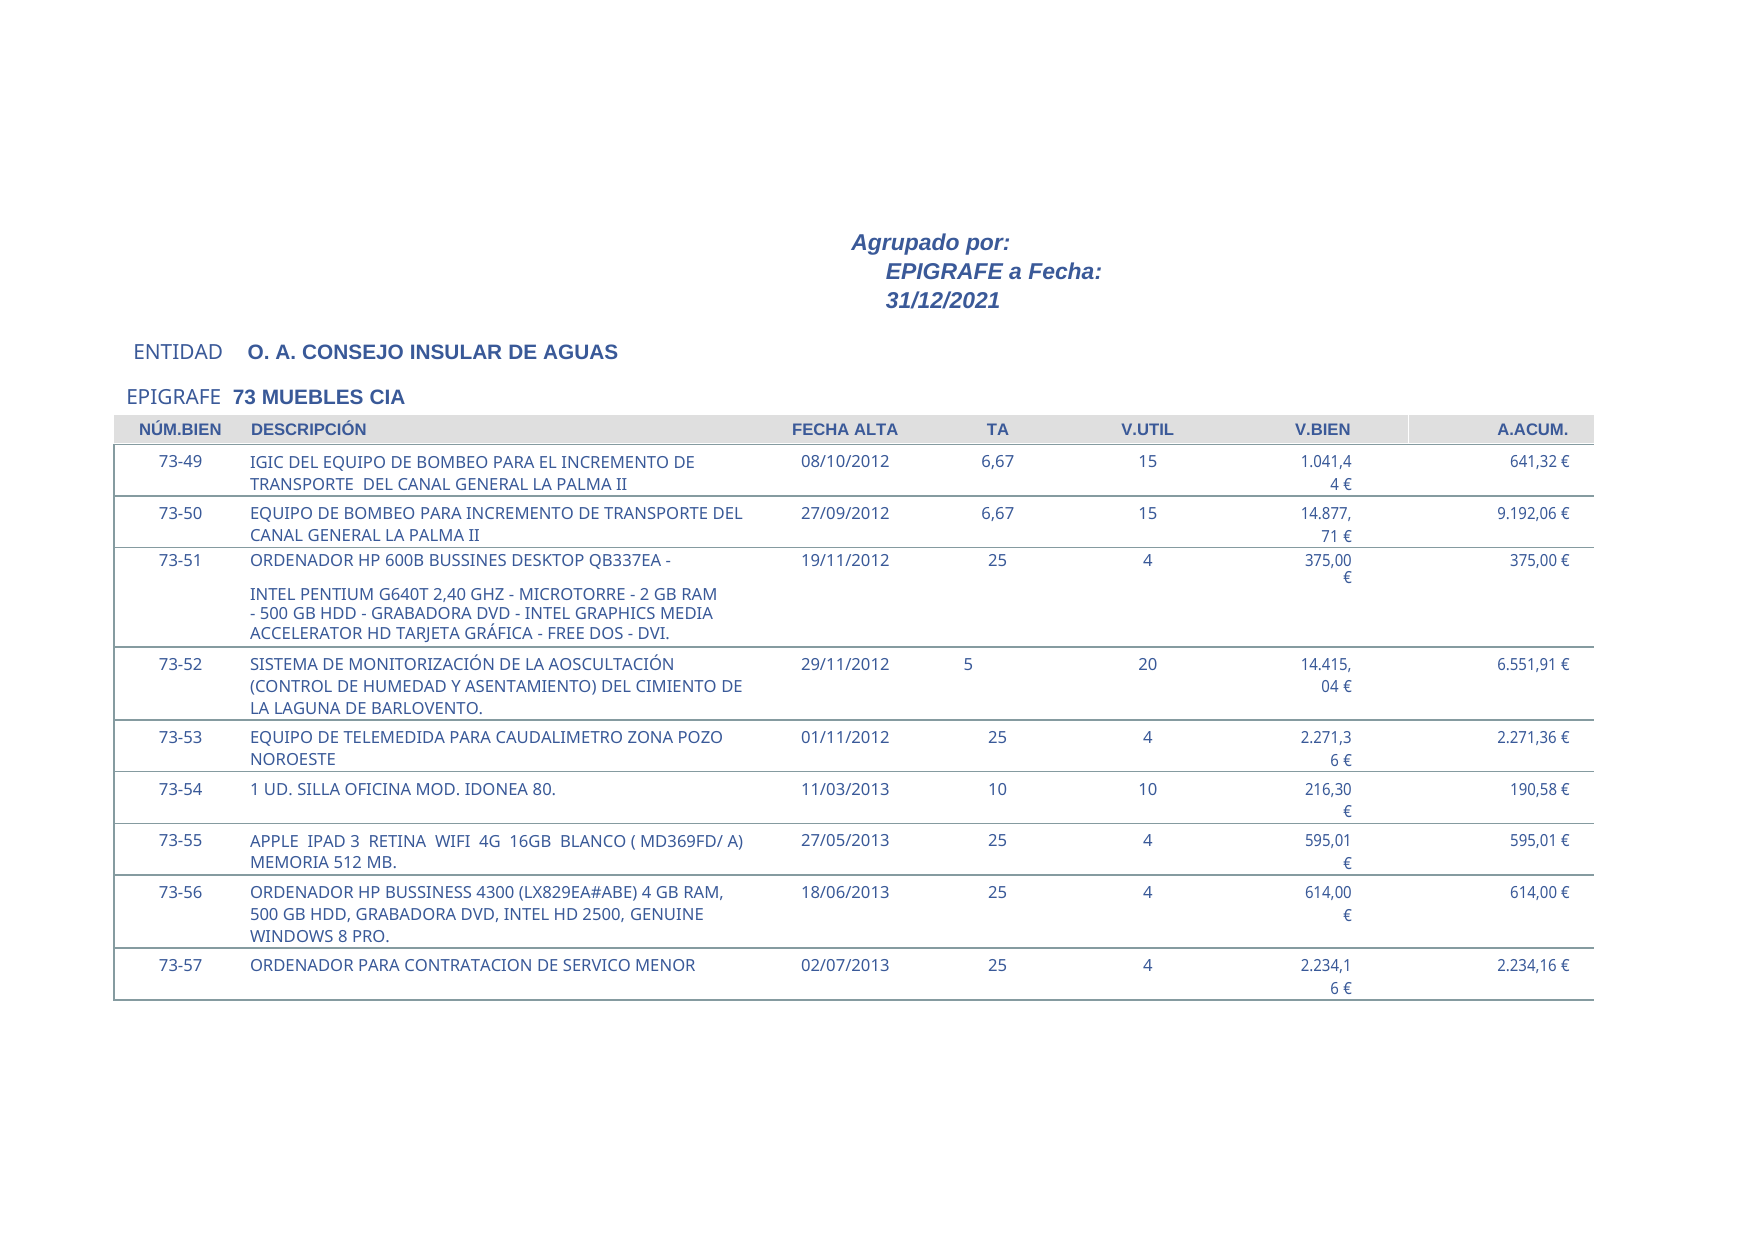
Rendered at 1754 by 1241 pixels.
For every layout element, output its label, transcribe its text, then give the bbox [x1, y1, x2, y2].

table_cell SISTEMA DE MONITORIZACIÓN DE LA AOSCULTACIÓN (CONTROL DE HUMEDAD Y ASENTAMIENTO) DEL CIMIENTO DE LA LAGUNA DE BARLOVENTO. [235, 648, 746, 719]
table_cell 6.551,91 € [1409, 648, 1594, 719]
table_cell 14.877,71 € [1292, 497, 1408, 547]
table_cell EQUIPO DE TELEMEDIDA PARA CAUDALIMETRO ZONA POZO NOROESTE [235, 721, 746, 771]
table_cell ORDENADOR HP BUSSINESS 4300 (LX829EA#ABE) 4 GB RAM, 500 GB HDD, GRABADORA DVD, INTEL HD 2500, GENUINE WINDOWS 8 PRO. [235, 876, 746, 947]
table_cell 25 [941, 949, 1039, 999]
table_cell [941, 606, 1039, 624]
table_cell [746, 587, 941, 606]
table_cell 2.234,16 € [1292, 949, 1408, 999]
table_cell 25 [941, 876, 1039, 947]
table_cell [115, 606, 235, 624]
table_header TA [941, 415, 1039, 443]
table_cell 19/11/2012 [746, 548, 941, 587]
table_cell [1409, 624, 1594, 646]
table_cell 15 [1039, 497, 1292, 547]
table_cell [1409, 587, 1594, 606]
table_cell 595,01 € [1409, 824, 1594, 874]
table_cell 4 [1039, 548, 1292, 587]
table_cell 595,01 € [1292, 824, 1408, 874]
table_cell 25 [941, 824, 1039, 874]
table_cell 25 [941, 721, 1039, 771]
table_cell 375,00 € [1409, 548, 1594, 587]
table_cell 18/06/2013 [746, 876, 941, 947]
table_cell 2.234,16 € [1409, 949, 1594, 999]
table_cell 1.041,44 € [1292, 445, 1408, 495]
table_cell 29/11/2012 [746, 648, 941, 719]
table_header FECHA ALTA [746, 415, 941, 443]
table_cell APPLE IPAD 3 RETINA WIFI 4G 16GB BLANCO ( MD369FD/ A) MEMORIA 512 MB. [235, 824, 746, 874]
table_cell - 500 GB HDD - GRABADORA DVD - INTEL GRAPHICS MEDIA [235, 606, 746, 624]
table_cell 20 [1039, 648, 1292, 719]
table_cell 4 [1039, 721, 1292, 771]
table_cell 73-57 [115, 949, 235, 999]
table_cell 10 [1039, 772, 1292, 822]
table_cell 4 [1039, 876, 1292, 947]
table_cell 73-52 [115, 648, 235, 719]
table_cell 614,00 € [1409, 876, 1594, 947]
table_cell 5 [941, 648, 1039, 719]
table_cell 190,58 € [1409, 772, 1594, 822]
table_header A.ACUM. [1409, 415, 1594, 443]
table_cell [1039, 606, 1292, 624]
table_cell 73-51 [115, 548, 235, 587]
table_cell [746, 624, 941, 646]
table_header DESCRIPCIÓN [235, 415, 746, 443]
table_cell 73-50 [115, 497, 235, 547]
table_cell ACCELERATOR HD TARJETA GRÁFICA - FREE DOS - DVI. [235, 624, 746, 646]
table_header V.BIEN [1292, 415, 1408, 443]
table_cell [1039, 587, 1292, 606]
table_header NÚM.BIEN [114, 415, 235, 443]
table_header V.UTIL [1039, 415, 1292, 443]
table_cell 08/10/2012 [746, 445, 941, 495]
table_cell 216,30 € [1292, 772, 1408, 822]
table_cell [1292, 624, 1408, 646]
table_cell INTEL PENTIUM G640T 2,40 GHZ - MICROTORRE - 2 GB RAM [235, 587, 746, 606]
table_cell 1 UD. SILLA OFICINA MOD. IDONEA 80. [235, 772, 746, 822]
table_cell 14.415,04 € [1292, 648, 1408, 719]
table_cell [746, 606, 941, 624]
table_cell 641,32 € [1409, 445, 1594, 495]
table_cell IGIC DEL EQUIPO DE BOMBEO PARA EL INCREMENTO DE TRANSPORTE DEL CANAL GENERAL LA PALMA II [235, 445, 746, 495]
table_cell [1039, 624, 1292, 646]
table_cell 02/07/2013 [746, 949, 941, 999]
table_cell [115, 624, 235, 646]
table_cell 27/09/2012 [746, 497, 941, 547]
table_cell 73-49 [115, 445, 235, 495]
table_cell 11/03/2013 [746, 772, 941, 822]
table_cell 4 [1039, 824, 1292, 874]
table_cell 375,00 € [1292, 548, 1408, 587]
table_cell 614,00 € [1292, 876, 1408, 947]
table_cell 73-56 [115, 876, 235, 947]
table_cell EQUIPO DE BOMBEO PARA INCREMENTO DE TRANSPORTE DEL CANAL GENERAL LA PALMA II [235, 497, 746, 547]
table_cell 27/05/2013 [746, 824, 941, 874]
table_cell 2.271,36 € [1292, 721, 1408, 771]
table_cell [941, 587, 1039, 606]
table_cell [1409, 606, 1594, 624]
table_cell 4 [1039, 949, 1292, 999]
table_cell ORDENADOR PARA CONTRATACION DE SERVICO MENOR [235, 949, 746, 999]
table_cell 25 [941, 548, 1039, 587]
table_cell 73-54 [115, 772, 235, 822]
table_cell 01/11/2012 [746, 721, 941, 771]
table_cell 10 [941, 772, 1039, 822]
table_cell 73-53 [115, 721, 235, 771]
table_cell [115, 587, 235, 606]
table_cell [941, 624, 1039, 646]
table_cell 15 [1039, 445, 1292, 495]
table_cell [1292, 606, 1408, 624]
text EPIGRAFE 73 MUEBLES CIA [126, 382, 1606, 411]
table_cell ORDENADOR HP 600B BUSSINES DESKTOP QB337EA - [235, 548, 746, 587]
table_cell 73-55 [115, 824, 235, 874]
table_cell [1292, 587, 1408, 606]
text ENTIDAD O. A. CONSEJO INSULAR DE AGUAS [133, 337, 1606, 365]
table_cell 9.192,06 € [1409, 497, 1594, 547]
table_cell 6,67 [941, 445, 1039, 495]
table_cell 2.271,36 € [1409, 721, 1594, 771]
text Agrupado por: EPIGRAFE a Fecha: 31/12/2021 [851, 228, 1134, 314]
table_cell 6,67 [941, 497, 1039, 547]
